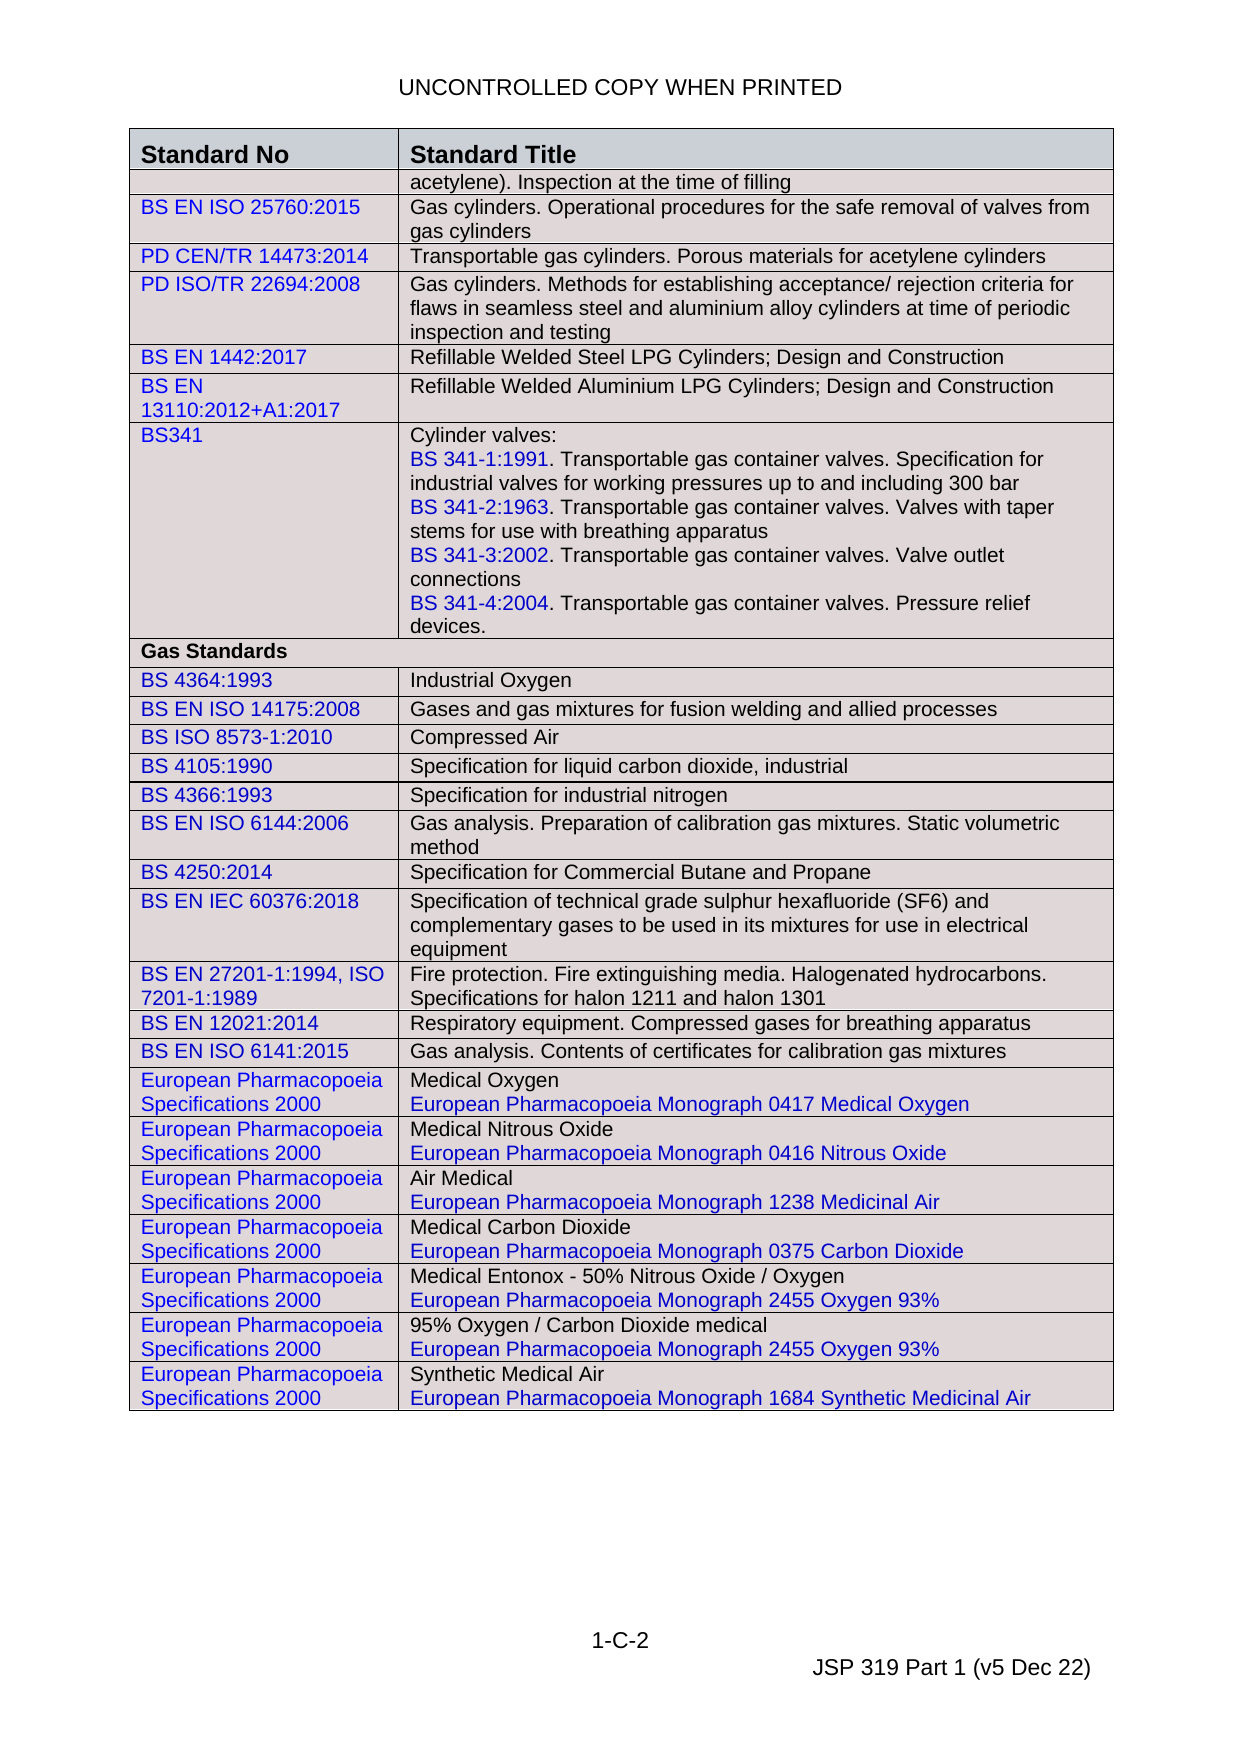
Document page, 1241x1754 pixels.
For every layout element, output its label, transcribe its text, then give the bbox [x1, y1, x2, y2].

table_cell BS ISO 8573-1:2010 [130, 725, 398, 753]
table_cell BS EN ISO 6144:2006 [130, 811, 398, 859]
table_cell Refillable Welded Steel LPG Cylinders; Design and Construction [399, 345, 1113, 373]
table_cell Medical Entonox - 50% Nitrous Oxide / Oxygen European Pharmacopoeia Monograph 2455 Oxygen 93% [399, 1264, 1113, 1312]
table_cell European Pharmacopoeia Specifications 2000 [130, 1068, 398, 1116]
table_cell European Pharmacopoeia Specifications 2000 [130, 1166, 398, 1214]
table_cell BS EN 27201-1:1994, ISO 7201-1:1989 [130, 962, 398, 1009]
table_cell acetylene). Inspection at the time of filling [399, 170, 1113, 193]
table_cell [130, 170, 398, 193]
table_cell European Pharmacopoeia Specifications 2000 [130, 1215, 398, 1263]
table_cell 95% Oxygen / Carbon Dioxide medical European Pharmacopoeia Monograph 2455 Oxygen 93% [399, 1313, 1113, 1361]
table_header Standard No [130, 129, 398, 168]
table_cell Medical Nitrous Oxide European Pharmacopoeia Monograph 0416 Nitrous Oxide [399, 1117, 1113, 1165]
table_cell European Pharmacopoeia Specifications 2000 [130, 1362, 398, 1409]
table_cell BS EN ISO 6141:2015 [130, 1039, 398, 1067]
table_cell Transportable gas cylinders. Porous materials for acetylene cylinders [399, 244, 1113, 271]
table_cell PD ISO/TR 22694:2008 [130, 272, 398, 344]
table_cell BS341 [130, 423, 398, 638]
table_cell Medical Oxygen European Pharmacopoeia Monograph 0417 Medical Oxygen [399, 1068, 1113, 1116]
table_cell Refillable Welded Aluminium LPG Cylinders; Design and Construction [399, 374, 1113, 422]
table_cell BS 4105:1990 [130, 754, 398, 781]
table_cell Air Medical European Pharmacopoeia Monograph 1238 Medicinal Air [399, 1166, 1113, 1214]
table_cell BS EN 12021:2014 [130, 1011, 398, 1038]
table_cell BS 4366:1993 [130, 783, 398, 810]
table_cell Specification for liquid carbon dioxide, industrial [399, 754, 1113, 781]
table_cell BS 4364:1993 [130, 668, 398, 696]
table_cell Gas analysis. Preparation of calibration gas mixtures. Static volumetric method [399, 811, 1113, 859]
table_cell Gas cylinders. Operational procedures for the safe removal of valves from gas cylinders [399, 195, 1113, 242]
table_cell Compressed Air [399, 725, 1113, 753]
table_cell Specification of technical grade sulphur hexafluoride (SF6) and complementary gases to be used in its mixtures for use in electrical equipment [399, 889, 1113, 961]
table_cell BS EN ISO 14175:2008 [130, 697, 398, 724]
table_cell BS EN ISO 25760:2015 [130, 195, 398, 242]
table_cell Fire protection. Fire extinguishing media. Halogenated hydrocarbons. Specifications for halon 1211 and halon 1301 [399, 962, 1113, 1009]
table_cell BS EN 1442:2017 [130, 345, 398, 373]
table_cell European Pharmacopoeia Specifications 2000 [130, 1264, 398, 1312]
table_cell Gas cylinders. Methods for establishing acceptance/ rejection criteria for flaws in seamless steel and aluminium alloy cylinders at time of periodic inspection and testing [399, 272, 1113, 344]
table_cell European Pharmacopoeia Specifications 2000 [130, 1117, 398, 1165]
table_cell Specification for Commercial Butane and Propane [399, 860, 1113, 888]
table_cell Medical Carbon Dioxide European Pharmacopoeia Monograph 0375 Carbon Dioxide [399, 1215, 1113, 1263]
table_cell PD CEN/TR 14473:2014 [130, 244, 398, 271]
table_cell BS EN 13110:2012+A1:2017 [130, 374, 398, 422]
table_cell Synthetic Medical Air European Pharmacopoeia Monograph 1684 Synthetic Medicinal Air [399, 1362, 1113, 1409]
table_cell BS EN IEC 60376:2018 [130, 889, 398, 961]
table_cell Gas Standards [130, 639, 1113, 667]
table_cell Gases and gas mixtures for fusion welding and allied processes [399, 697, 1113, 724]
table_cell BS 4250:2014 [130, 860, 398, 888]
table_cell European Pharmacopoeia Specifications 2000 [130, 1313, 398, 1361]
table_cell Respiratory equipment. Compressed gases for breathing apparatus [399, 1011, 1113, 1038]
table_cell Industrial Oxygen [399, 668, 1113, 696]
table_cell Specification for industrial nitrogen [399, 783, 1113, 810]
table_cell Cylinder valves: BS 341-1:1991. Transportable gas container valves. Specification for industrial valves for working pressures up to and including 300 bar BS 341-2:1963. Transportable gas container valves. Valves with taper stems for use with breathing apparatus BS 341-3:2002. Transportable gas container valves. Valve outlet connections BS 341-4:2004. Transportable gas container valves. Pressure relief devices. [399, 423, 1113, 638]
table_header Standard Title [399, 129, 1113, 168]
table_cell Gas analysis. Contents of certificates for calibration gas mixtures [399, 1039, 1113, 1067]
